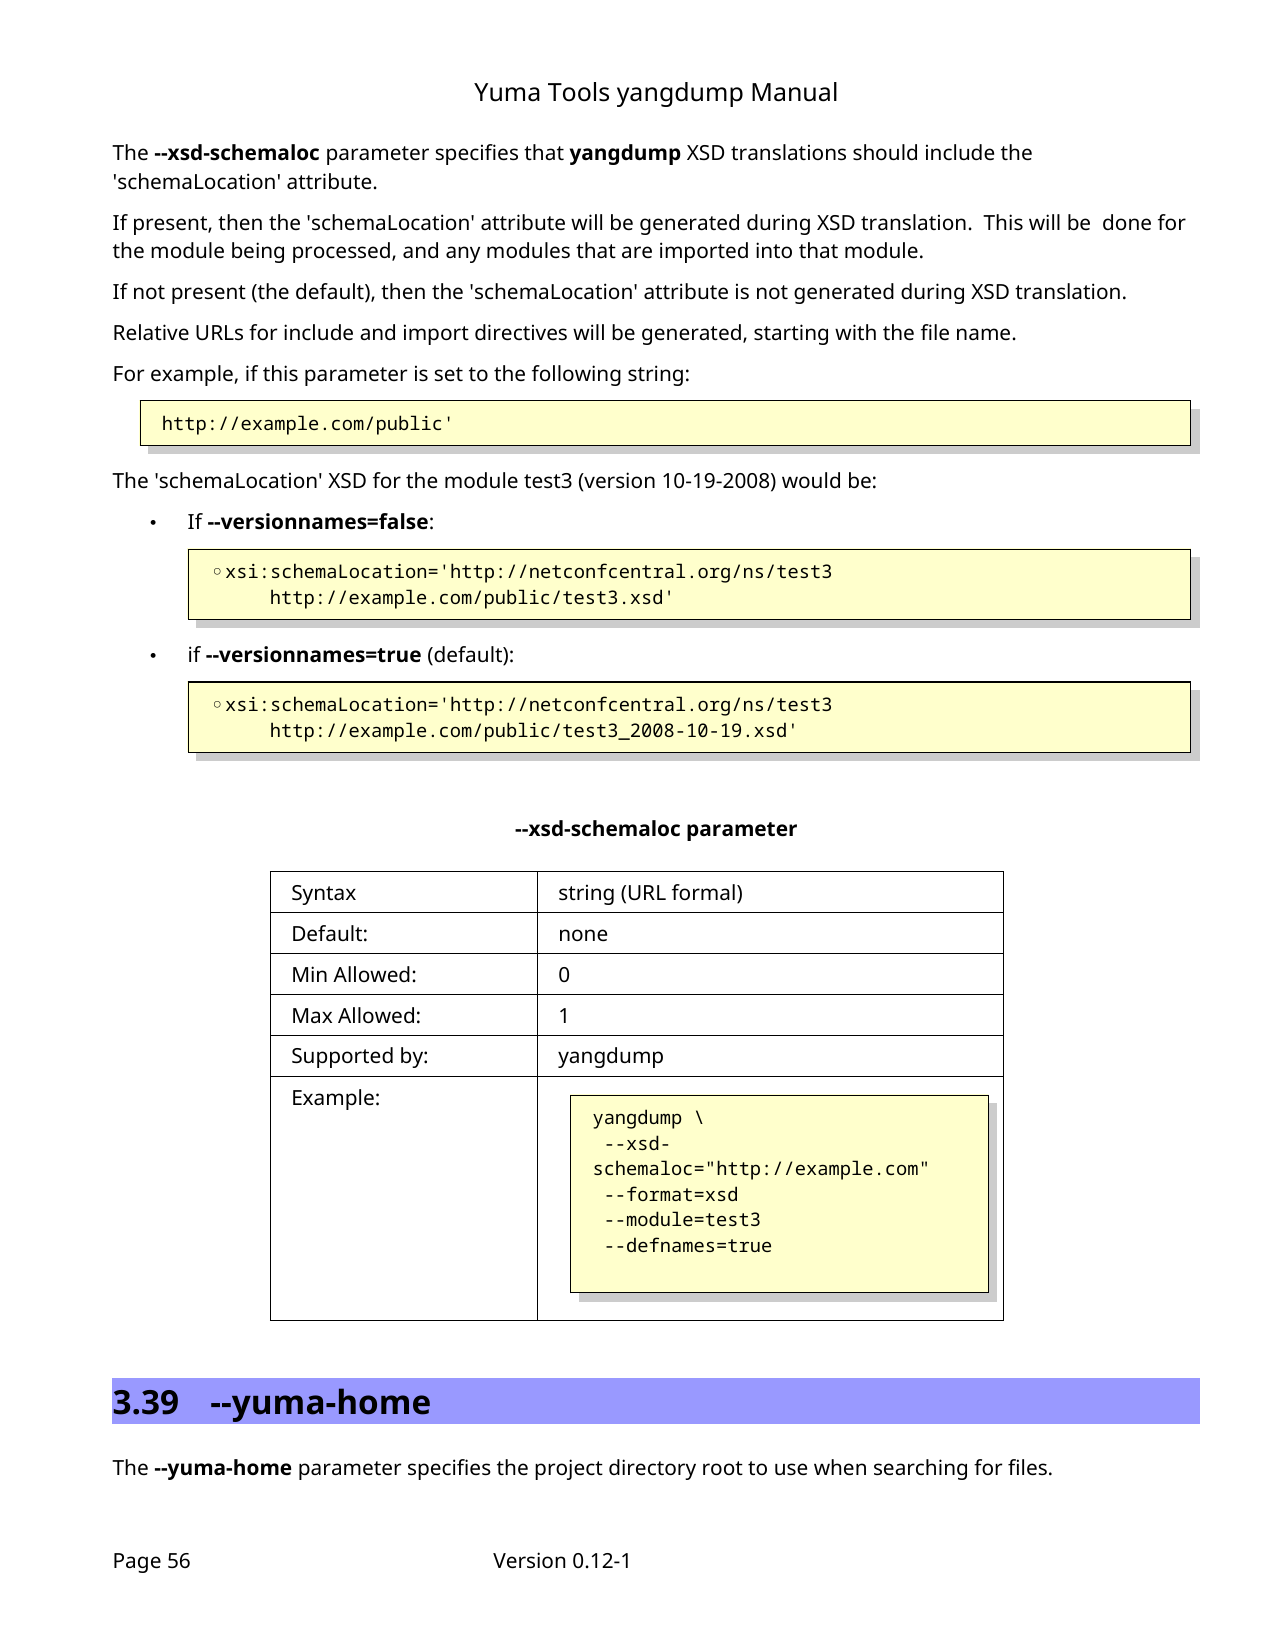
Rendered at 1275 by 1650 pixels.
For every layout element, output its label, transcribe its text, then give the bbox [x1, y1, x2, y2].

table_header Syntax [271, 872, 537, 912]
text http://example.com/public' [141, 401, 1190, 445]
text The --xsd-schemaloc parameter specifies that yangdump XSD translations should include the 'schemaLocation' attribute. [112, 138, 1200, 195]
table_header string (URL formal) [538, 872, 1003, 912]
subtitle --yuma-home [112, 1378, 1200, 1424]
table_cell none [538, 913, 1003, 953]
text Relative URLs for include and import directives will be generated, starting with the file name. [112, 318, 1200, 347]
table_cell Max Allowed: [271, 995, 537, 1035]
list xsi:schemaLocation='http://netconfcentral.org/ns/test3 http://example.com/public/test3.xsd' [189, 550, 1190, 619]
list if --versionnames=true (default): [150, 640, 1200, 669]
table_cell yangdump [538, 1036, 1003, 1076]
table_cell Min Allowed: [271, 954, 537, 994]
text For example, if this parameter is set to the following string: [112, 359, 1200, 388]
list xsi:schemaLocation='http://netconfcentral.org/ns/test3 http://example.com/public/test3_2008-10-19.xsd' [189, 683, 1190, 752]
table_cell 1 [538, 995, 1003, 1035]
table_cell Default: [271, 913, 537, 953]
text If not present (the default), then the 'schemaLocation' attribute is not generated during XSD translation. [112, 277, 1200, 306]
table_cell yangdump \ --xsd-schemaloc="http://example.com" --format=xsd --module=test3 --defnames=true [538, 1077, 1003, 1320]
text If present, then the 'schemaLocation' attribute will be generated during XSD translation. This will be done for the module being processed, and any modules that are imported into that module. [112, 208, 1200, 265]
table_cell Example: [271, 1077, 537, 1320]
text The --yuma-home parameter specifies the project directory root to use when searching for files. [112, 1453, 1200, 1482]
text The 'schemaLocation' XSD for the module test3 (version 10-19-2008) would be: [112, 467, 1200, 495]
list If --versionnames=false: [150, 507, 1200, 536]
table_cell Supported by: [271, 1036, 537, 1076]
subtitle --xsd-schemaloc parameter [127, 814, 1185, 843]
table_cell 0 [538, 954, 1003, 994]
